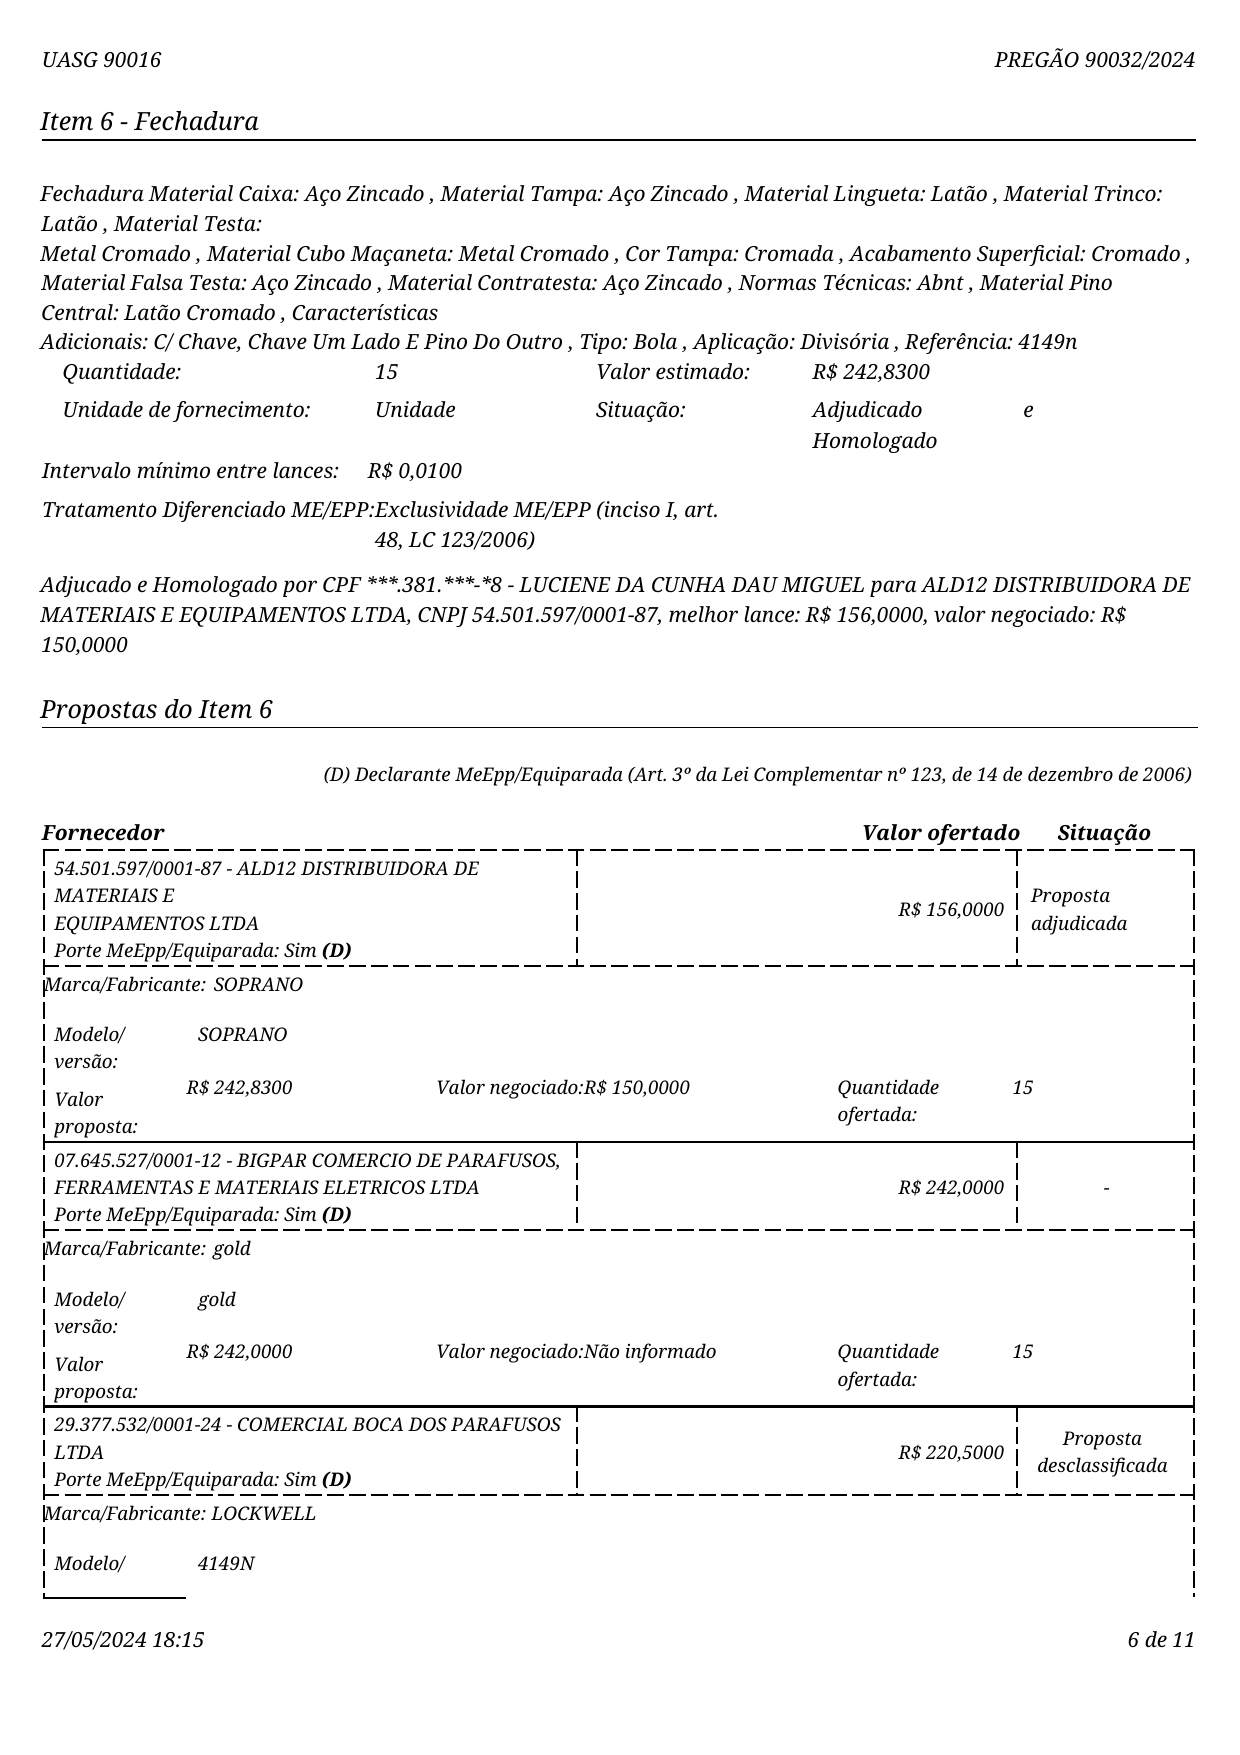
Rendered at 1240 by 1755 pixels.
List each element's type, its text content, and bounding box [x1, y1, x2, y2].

text Metal Cromado , Material Cubo Maçaneta: Metal Cromado , Cor Tampa: Cromada , Acabamento Superficial: Cromado , Material Falsa Testa: Aço Zincado , Material Contratesta: Aço Zincado , Normas Técnicas: Abnt , Material Pino Central: Latão Cromado , Características [40, 239, 1198, 326]
text Tratamento Diferenciado ME/EPP: Exclusividade ME/EPP (inciso I, art. [42, 495, 1198, 524]
table_cell Quantidade ofertada: [838, 1333, 1002, 1405]
table_cell - [1017, 1143, 1194, 1229]
table_cell R$ 242,0000 [838, 1143, 1017, 1229]
table_cell [838, 1017, 1194, 1068]
table_cell Quantidade ofertada: [838, 1068, 1002, 1141]
table_cell [838, 965, 1194, 1017]
table_cell [838, 1494, 1194, 1546]
text Fechadura Material Caixa: Aço Zincado , Material Tampa: Aço Zincado , Material Lingueta: Latão , Material Trinco: Latão , Material Testa: [40, 179, 1198, 237]
table_cell [838, 1546, 1194, 1597]
table_cell 4149N [186, 1546, 837, 1597]
table_cell Modelo/versão: Valor proposta: [44, 1017, 186, 1141]
table_cell 07.645.527/0001-12 - BIGPAR COMERCIO DE PARAFUSOS, FERRAMENTAS E MATERIAIS ELETRICOS LTDA Porte MeEpp/Equiparada: Sim (D) [44, 1143, 577, 1229]
table_header R$ 242,8300 Adjudicado e Homologado [813, 357, 1036, 456]
text Item 6 - Fechadura [40, 104, 1198, 138]
table_cell Marca/Fabricante: gold [44, 1229, 837, 1282]
table_cell 15 [1002, 1333, 1194, 1405]
table_cell [838, 1282, 1194, 1332]
table_header 15 Unidade [375, 357, 596, 456]
table_header Quantidade: Unidade de fornecimento: [63, 357, 375, 456]
table_cell [577, 1143, 837, 1229]
text Propostas do Item 6 [40, 691, 1198, 726]
table_cell Proposta desclassificada [1017, 1408, 1194, 1493]
text Fornecedor Valor ofertado Situação [42, 818, 1198, 847]
text Adicionais: C/ Chave, Chave Um Lado E Pino Do Outro , Tipo: Bola , Aplicação: Divisória , Referência: 4149n [40, 327, 1198, 356]
text Intervalo mínimo entre lances: R$ 0,0100 [42, 456, 1198, 484]
text (D) Declarante MeEpp/Equiparada (Art. 3º da Lei Complementar nº 123, de 14 de dezembro de 2006) [42, 761, 1194, 787]
table_cell Marca/Fabricante: LOCKWELL [44, 1494, 837, 1546]
table_cell [838, 1229, 1194, 1282]
text Adjucado e Homologado por CPF ***.381.***-*8 - LUCIENE DA CUNHA DAU MIGUEL para ALD12 DISTRIBUIDORA DE [40, 570, 1198, 599]
table_header Proposta adjudicada [1017, 849, 1194, 964]
text 48, LC 123/2006) [375, 525, 1198, 553]
text MATERIAIS E EQUIPAMENTOS LTDA, CNPJ 54.501.597/0001-87, melhor lance: R$ 156,0000, valor negociado: R$ 150,0000 [40, 600, 1198, 658]
table_cell gold [186, 1282, 837, 1332]
table_cell R$ 242,8300 Valor negociado: R$ 150,0000 [186, 1068, 837, 1141]
table_header [577, 849, 837, 964]
table_cell [577, 1408, 837, 1493]
table_header Valor estimado: Situação: [596, 357, 812, 456]
table_cell R$ 220,5000 [838, 1408, 1017, 1493]
table_cell SOPRANO [186, 1017, 837, 1068]
table_cell 15 [1002, 1068, 1194, 1141]
table_header R$ 156,0000 [838, 849, 1017, 964]
table_cell R$ 242,0000 Valor negociado: Não informado [186, 1333, 837, 1405]
table_cell Modelo/ [44, 1546, 186, 1597]
table_cell Modelo/versão: Valor proposta: [44, 1282, 186, 1405]
table_cell 29.377.532/0001-24 - COMERCIAL BOCA DOS PARAFUSOS LTDA Porte MeEpp/Equiparada: Sim (D) [44, 1408, 577, 1493]
table_cell Marca/Fabricante: SOPRANO [44, 965, 837, 1017]
table_header 54.501.597/0001-87 - ALD12 DISTRIBUIDORA DE MATERIAIS E EQUIPAMENTOS LTDA Porte MeEpp/Equiparada: Sim (D) [44, 849, 577, 964]
